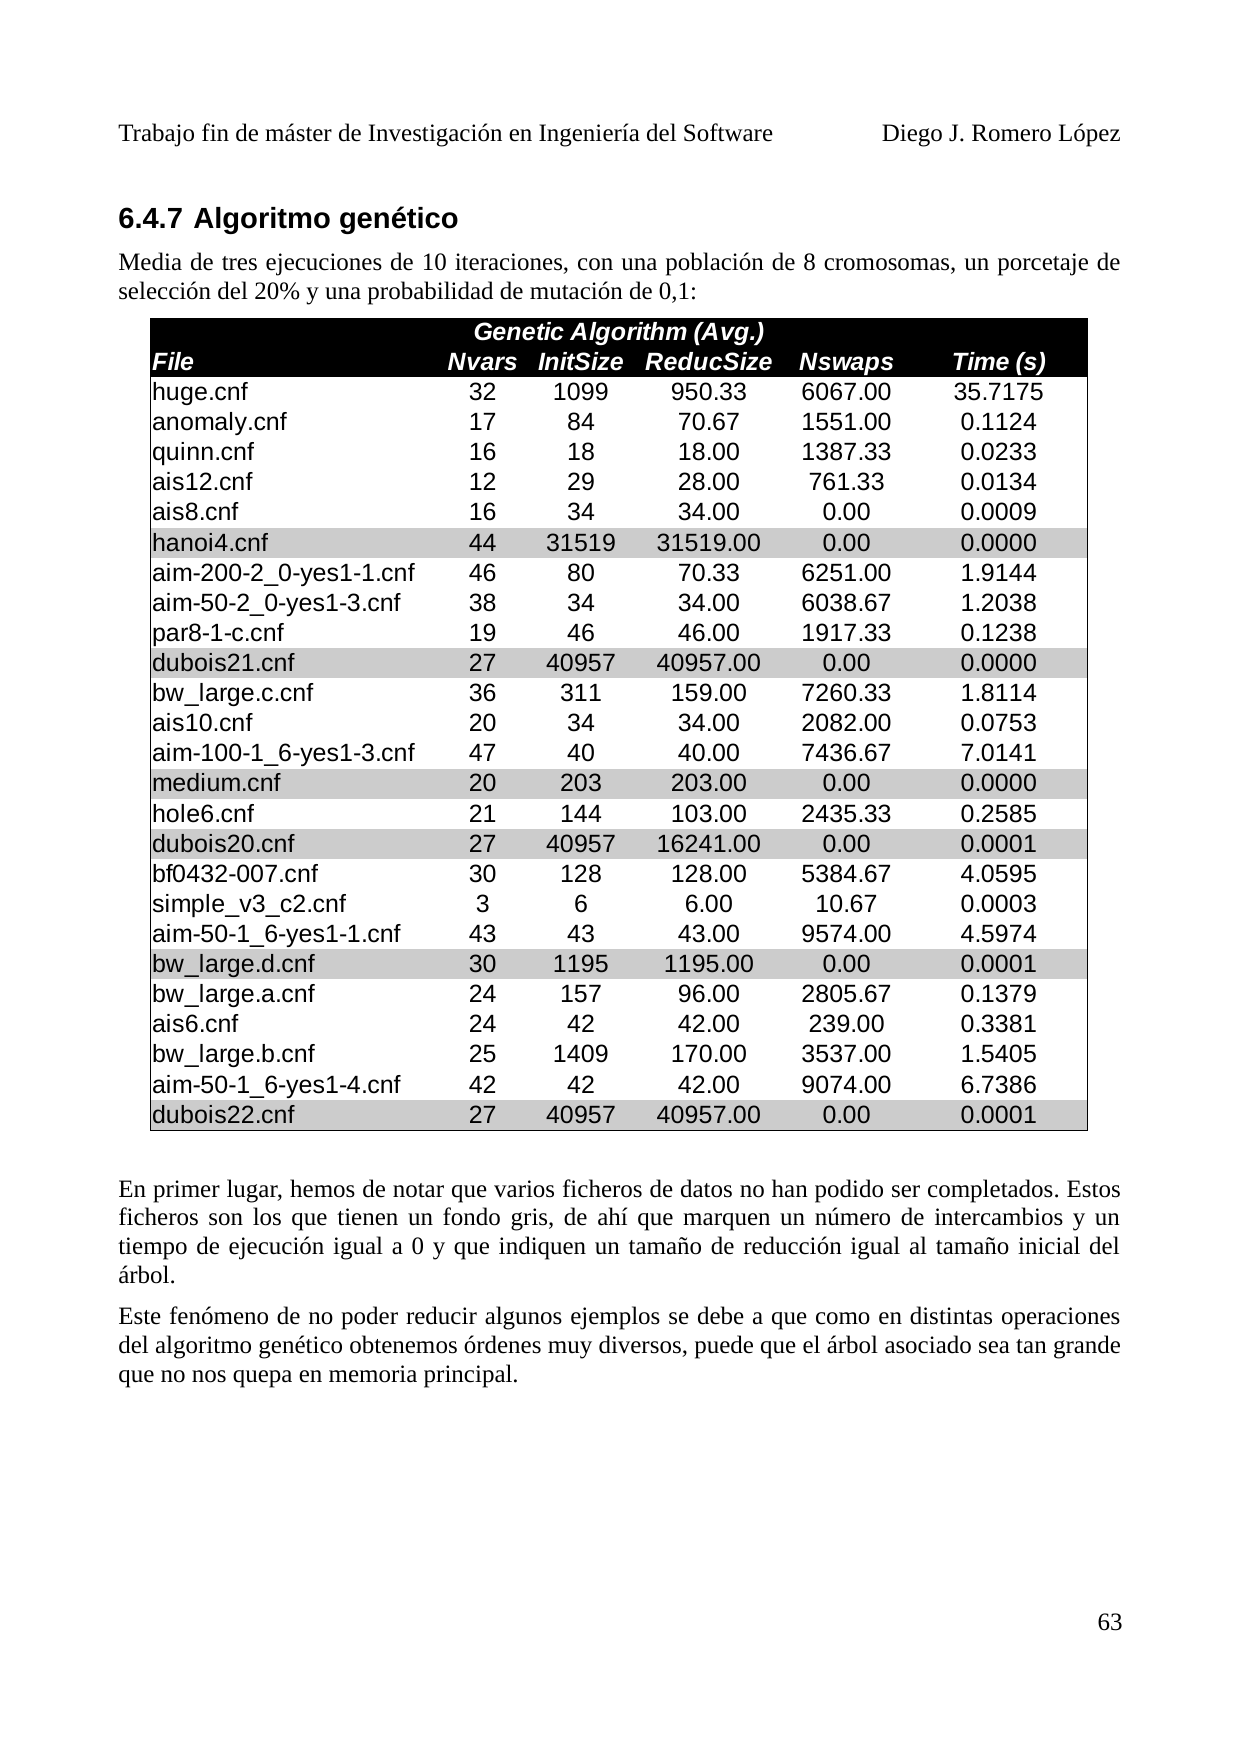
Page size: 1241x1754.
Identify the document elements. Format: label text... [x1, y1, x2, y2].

text Este fenómeno de no poder reducir algunos ejemplos se debe a que como en distintas operaciones del algoritmo genético obtenemos órdenes muy diversos, puede que el árbol asociado sea tan grande que no nos quepa en memoria principal. [118, 1301, 1122, 1387]
text Media de tres ejecuciones de 10 iteraciones, con una población de 8 cromosomas, un porcetaje de selección del 20% y una probabilidad de mutación de 0,1: [118, 247, 1122, 305]
subtitle Algoritmo genético [118, 201, 1122, 235]
text En primer lugar, hemos de notar que varios ficheros de datos no han podido ser completados. Estos ficheros son los que tienen un fondo gris, de ahí que marquen un número de intercambios y un tiempo de ejecución igual a 0 y que indiquen un tamaño de reducción igual al tamaño inicial del árbol. [118, 1174, 1122, 1289]
